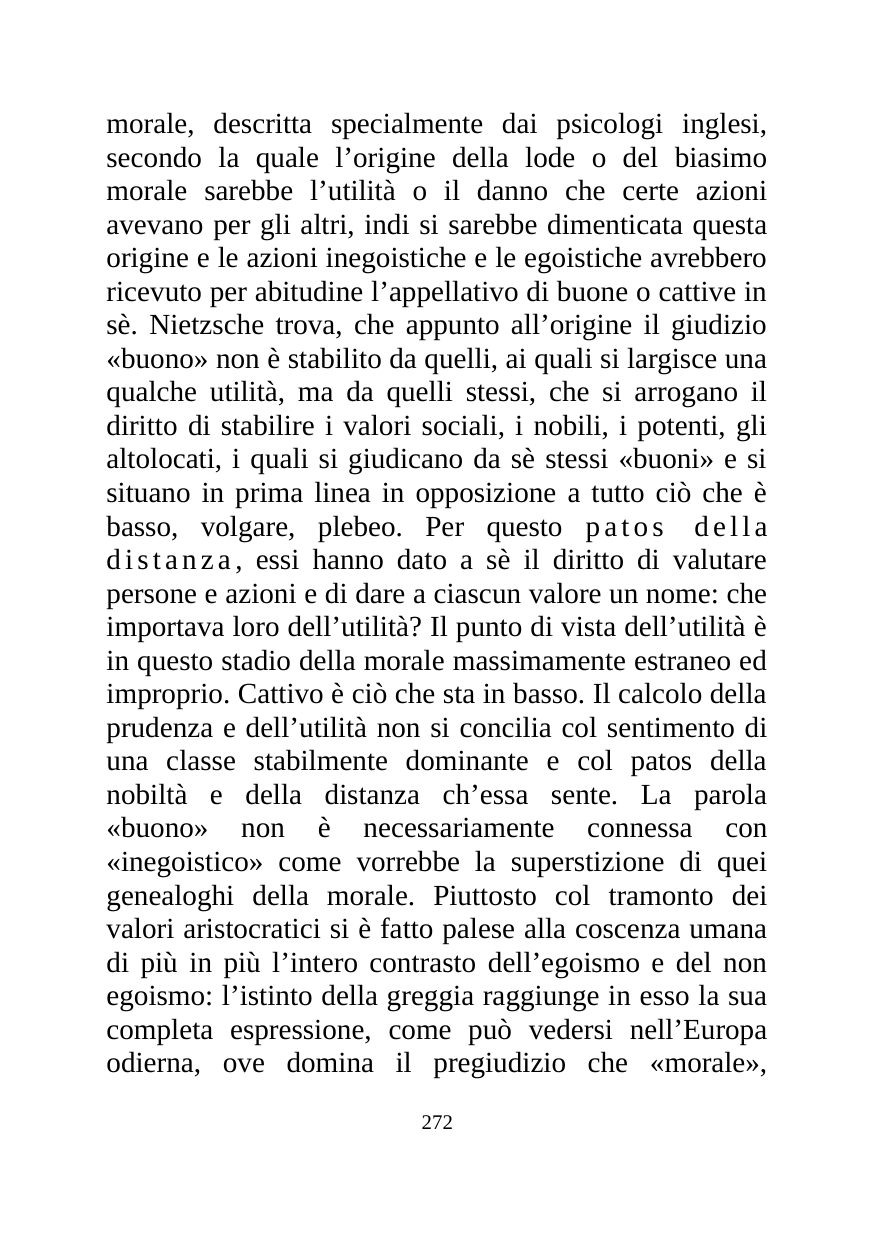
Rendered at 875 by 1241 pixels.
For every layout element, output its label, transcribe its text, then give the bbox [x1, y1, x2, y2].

text morale, descritta specialmente dai psicologi inglesi, secondo la quale l’origine della lode o del biasimo morale sarebbe l’utilità o il danno che certe azioni avevano per gli altri, indi si sarebbe dimenticata questa origine e le azioni inegoistiche e le egoistiche avrebbero ricevuto per abitudine l’appellativo di buone o cattive in sè. Nietzsche trova, che appunto all’origine il giudizio «buono» non è stabilito da quelli, ai quali si largisce una qualche utilità, ma da quelli stessi, che si arrogano il diritto di stabilire i valori sociali, i nobili, i potenti, gli altolocati, i quali si giudicano da sè stessi «buoni» e si situano in prima linea in opposizione a tutto ciò che è basso, volgare, plebeo. Per questo patos della distanza, essi hanno dato a sè il diritto di valutare persone e azioni e di dare a ciascun valore un nome: che importava loro dell’utilità? Il punto di vista dell’utilità è in questo stadio della morale massimamente estraneo ed improprio. Cattivo è ciò che sta in basso. Il calcolo della prudenza e dell’utilità non si concilia col sentimento di una classe stabilmente dominante e col patos della nobiltà e della distanza ch’essa sente. La parola «buono» non è necessariamente connessa con «inegoistico» come vorrebbe la superstizione di quei genealoghi della morale. Piuttosto col tramonto dei valori aristocratici si è fatto palese alla coscenza umana di più in più l’intero contrasto dell’egoismo e del non egoismo: l’istinto della greggia raggiunge in esso la sua completa espressione, come può vedersi nell’Europa odierna, ove domina il pregiudizio che «morale», [106, 106, 768, 1079]
